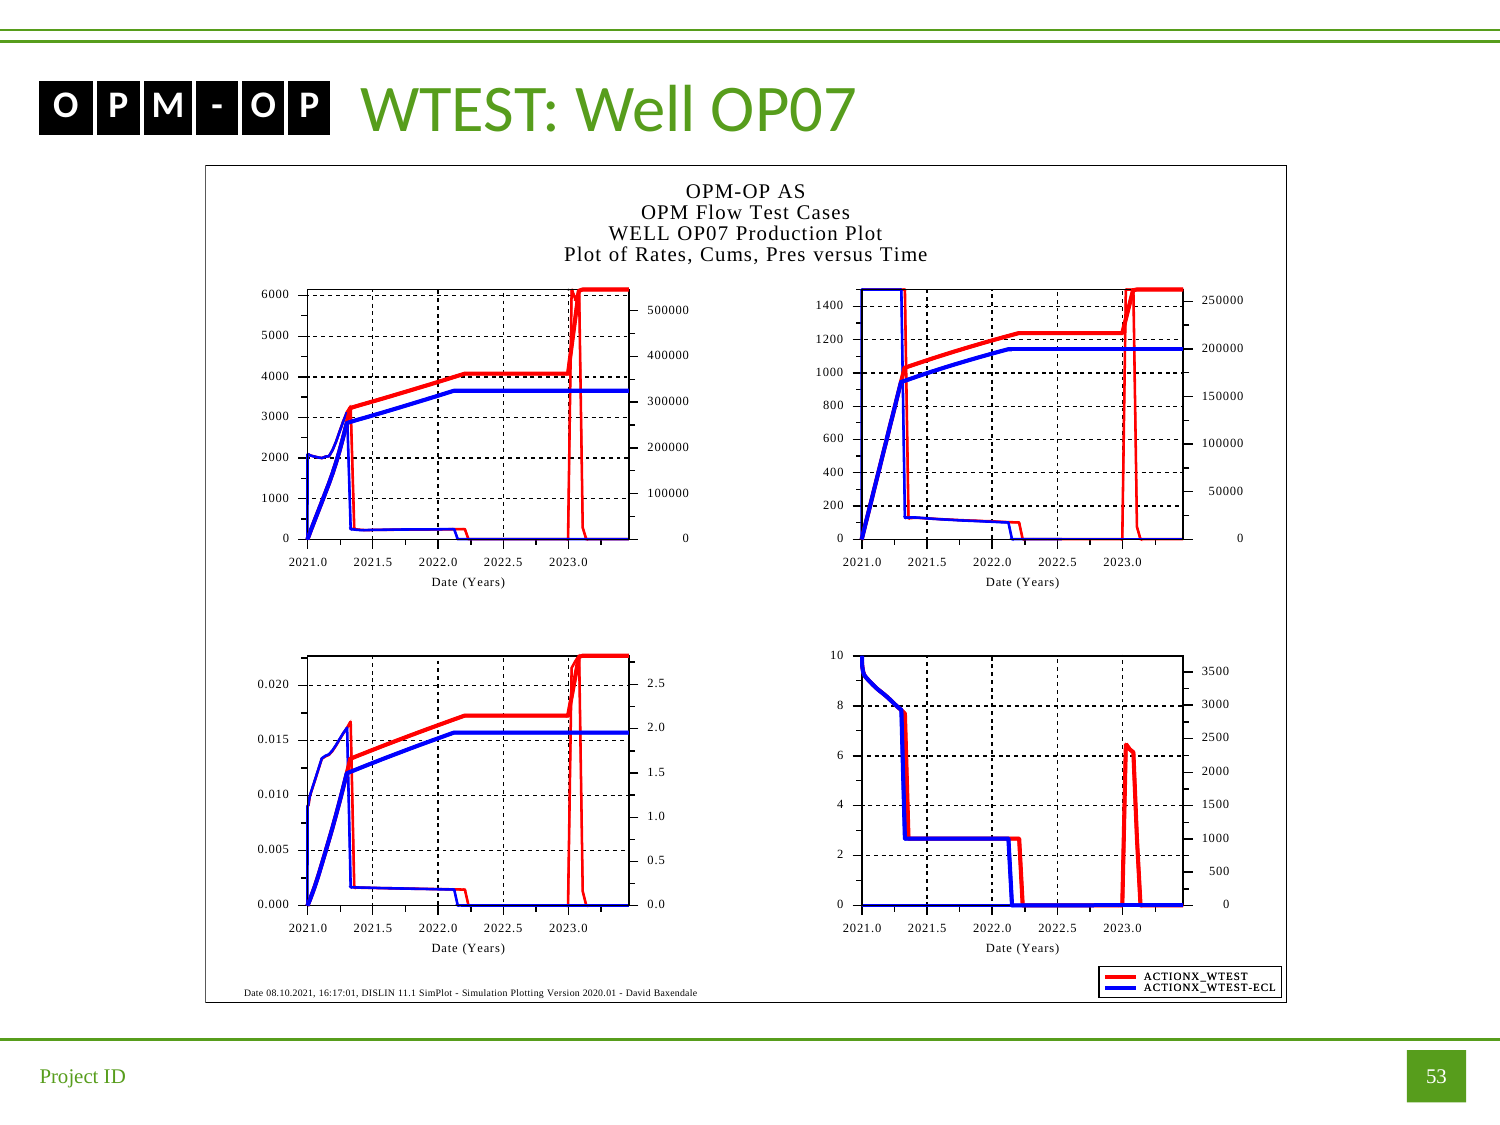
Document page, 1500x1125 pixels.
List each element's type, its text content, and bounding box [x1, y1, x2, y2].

picture [205, 165, 1391, 1004]
title WTEST: well OP07 [360, 77, 1425, 153]
